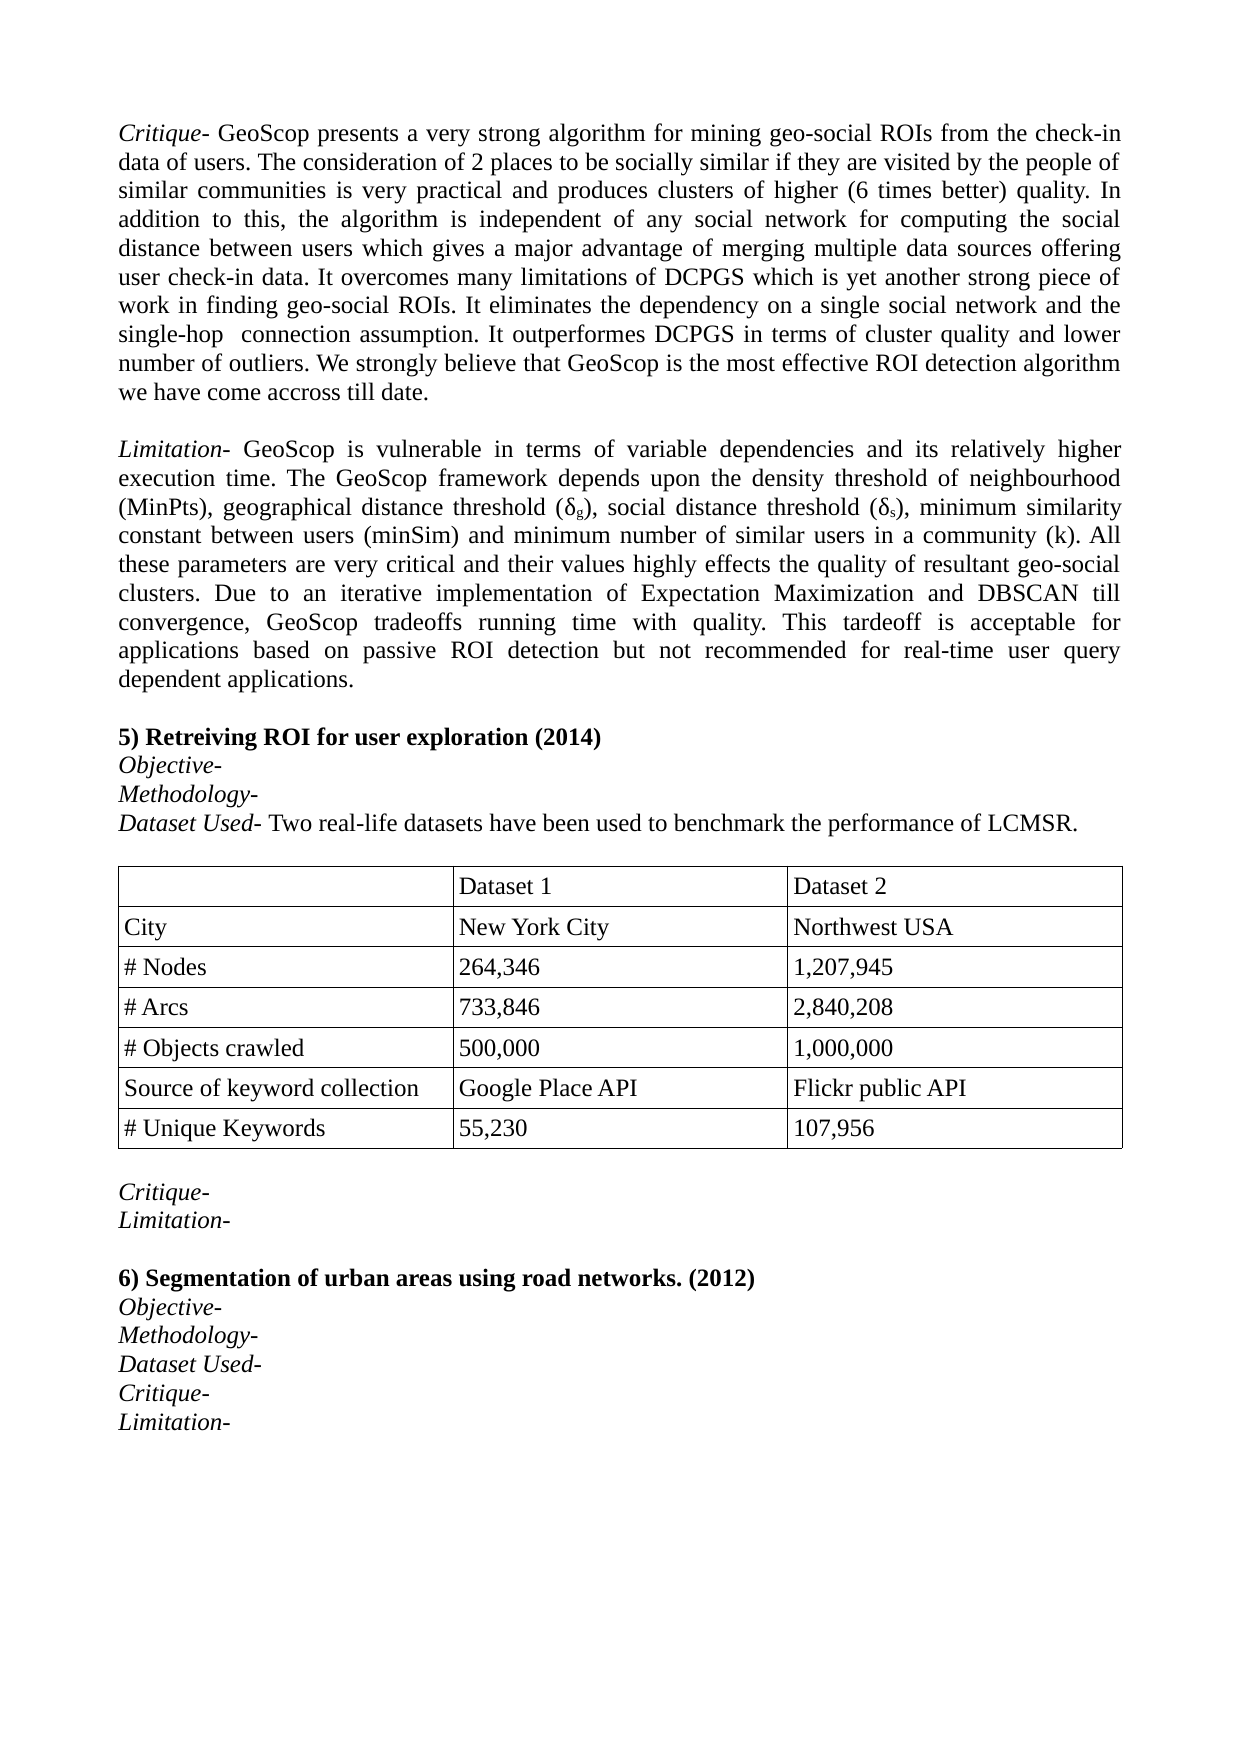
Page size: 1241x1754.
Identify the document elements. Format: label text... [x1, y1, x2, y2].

table_cell City [119, 907, 453, 946]
text Limitation- [118, 1407, 1122, 1435]
text Critique- GeoScop presents a very strong algorithm for mining geo-social ROIs from the check-in data of users. The consideration of 2 places to be socially similar if they are visited by the people of similar communities is very practical and produces clusters of higher (6 times better) quality. In addition to this, the algorithm is independent of any social network for computing the social distance between users which gives a major advantage of merging multiple data sources offering user check-in data. It overcomes many limitations of DCPGS which is yet another strong piece of work in finding geo-social ROIs. It eliminates the dependency on a single social network and the single-hop connection assumption. It outperformes DCPGS in terms of cluster quality and lower number of outliers. We strongly believe that GeoScop is the most effective ROI detection algorithm we have come accross till date. [118, 118, 1122, 406]
text 6) Segmentation of urban areas using road networks. (2012) [118, 1263, 1122, 1292]
text Objective- [118, 751, 1122, 779]
table_cell 500,000 [454, 1028, 787, 1067]
text Critique- [118, 1177, 1122, 1205]
table_cell 2,840,208 [788, 988, 1122, 1027]
table_cell 264,346 [454, 947, 787, 987]
text Objective- [118, 1292, 1122, 1320]
table_header [119, 867, 453, 906]
text Critique- [118, 1378, 1122, 1407]
text 5) Retreiving ROI for user exploration (2014) [118, 722, 1122, 751]
table_cell 733,846 [454, 988, 787, 1027]
table_cell # Arcs [119, 988, 453, 1027]
text Limitation- GeoScop is vulnerable in terms of variable dependencies and its relatively higher execution time. The GeoScop framework depends upon the density threshold of neighbourhood (MinPts), geographical distance threshold (δg), social distance threshold (δs), minimum similarity constant between users (minSim) and minimum number of similar users in a community (k). All these parameters are very critical and their values highly effects the quality of resultant geo-social clusters. Due to an iterative implementation of Expectation Maximization and DBSCAN till convergence, GeoScop tradeoffs running time with quality. This tardeoff is acceptable for applications based on passive ROI detection but not recommended for real-time user query dependent applications. [118, 434, 1122, 693]
table_header Dataset 1 [454, 867, 787, 906]
table_cell # Unique Keywords [119, 1109, 453, 1148]
table_cell # Nodes [119, 947, 453, 987]
table_cell Source of keyword collection [119, 1068, 453, 1107]
table_cell Flickr public API [788, 1068, 1122, 1107]
table_header Dataset 2 [788, 867, 1122, 906]
table_cell 55,230 [454, 1109, 787, 1148]
table_cell 1,207,945 [788, 947, 1122, 987]
table_cell 1,000,000 [788, 1028, 1122, 1067]
table_cell New York City [454, 907, 787, 946]
text Limitation- [118, 1205, 1122, 1234]
table_cell Northwest USA [788, 907, 1122, 946]
text Methodology- [118, 779, 1122, 808]
table_cell 107,956 [788, 1109, 1122, 1148]
text Methodology- [118, 1320, 1122, 1349]
text Dataset Used- Two real-life datasets have been used to benchmark the performance of LCMSR. [118, 808, 1122, 837]
table_cell Google Place API [454, 1068, 787, 1107]
table_cell # Objects crawled [119, 1028, 453, 1067]
text Dataset Used- [118, 1349, 1122, 1378]
